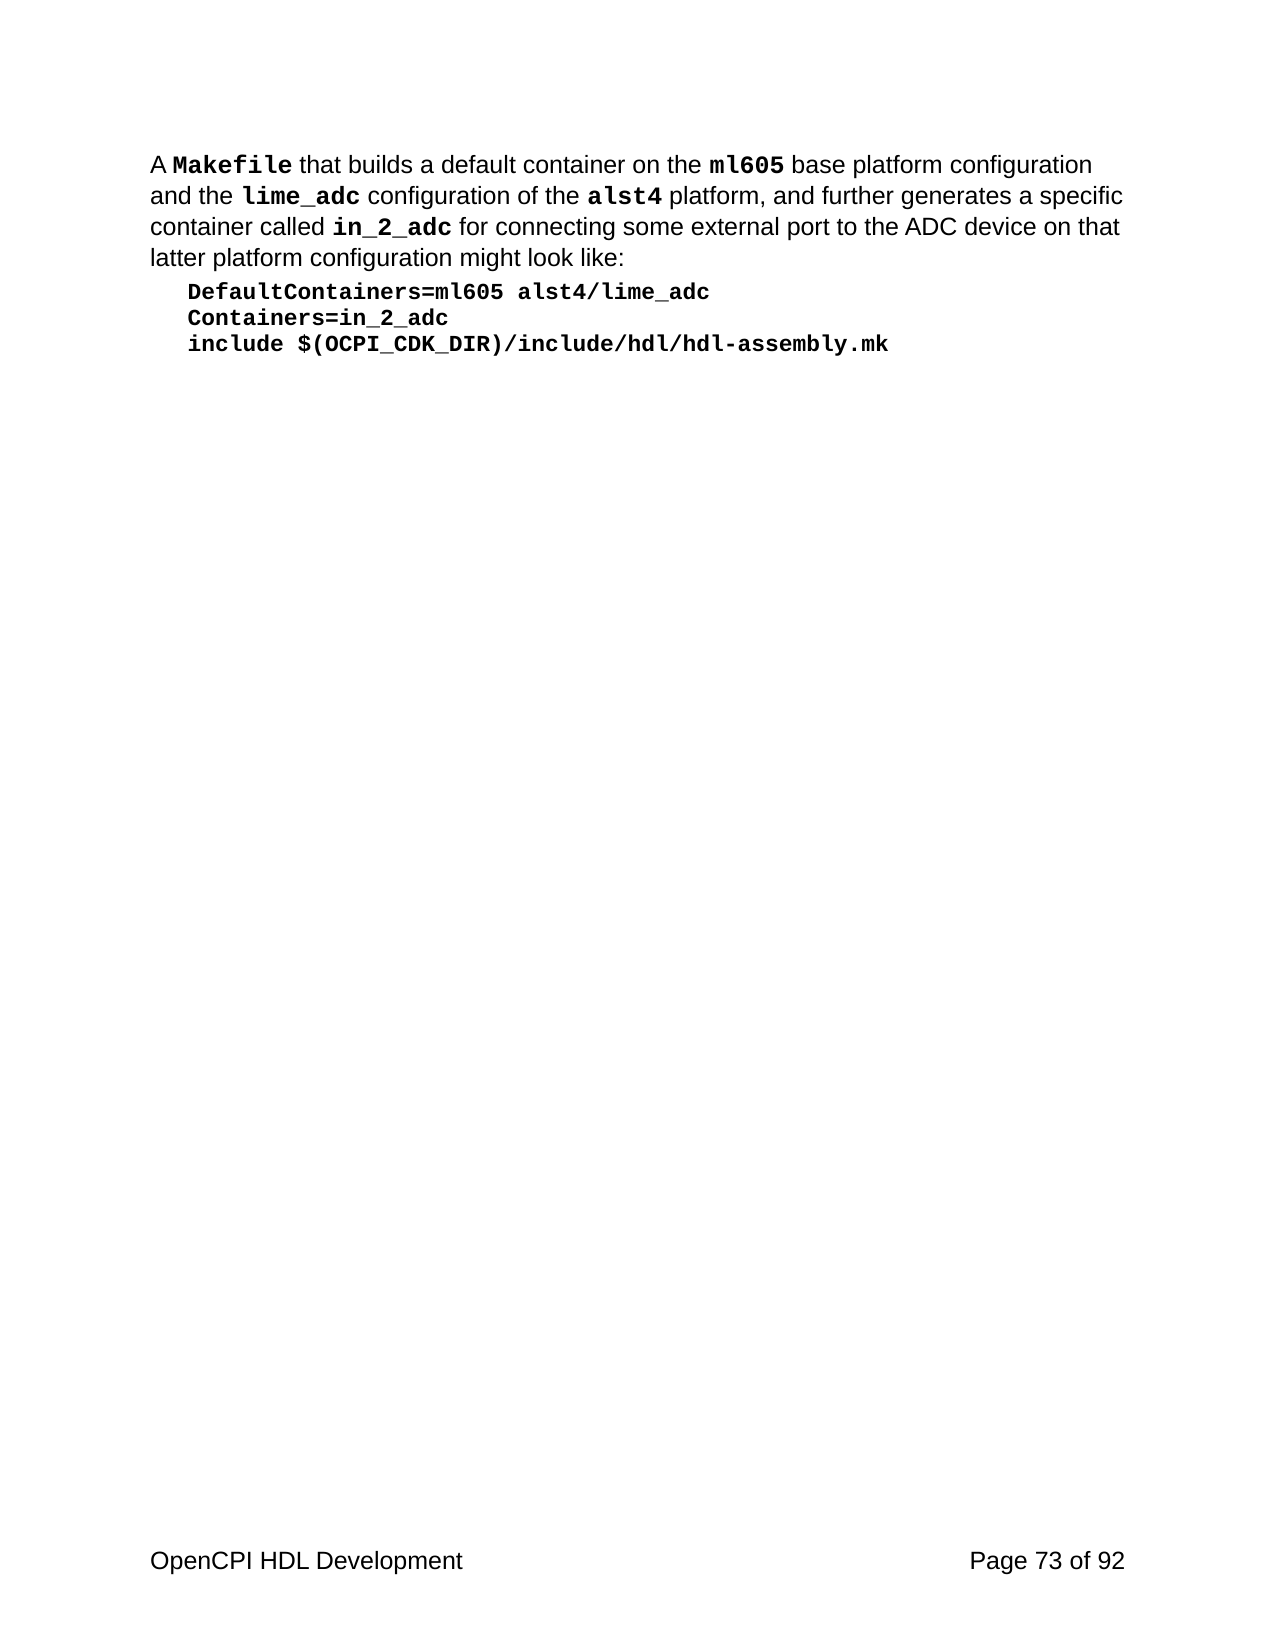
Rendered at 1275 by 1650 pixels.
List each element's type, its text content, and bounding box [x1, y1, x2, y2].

text A Makefile that builds a default container on the ml605 base platform configuration and the lime_adc configuration of the alst4 platform, and further generates a specific container called in_2_adc for connecting some external port to the ADC device on that latter platform configuration might look like: [150, 150, 1125, 272]
text DefaultContainers=ml605 alst4/lime_adc Containers=in_2_adc include $(OCPI_CDK_DIR)/include/hdl/hdl-assembly.mk [187, 281, 1125, 358]
